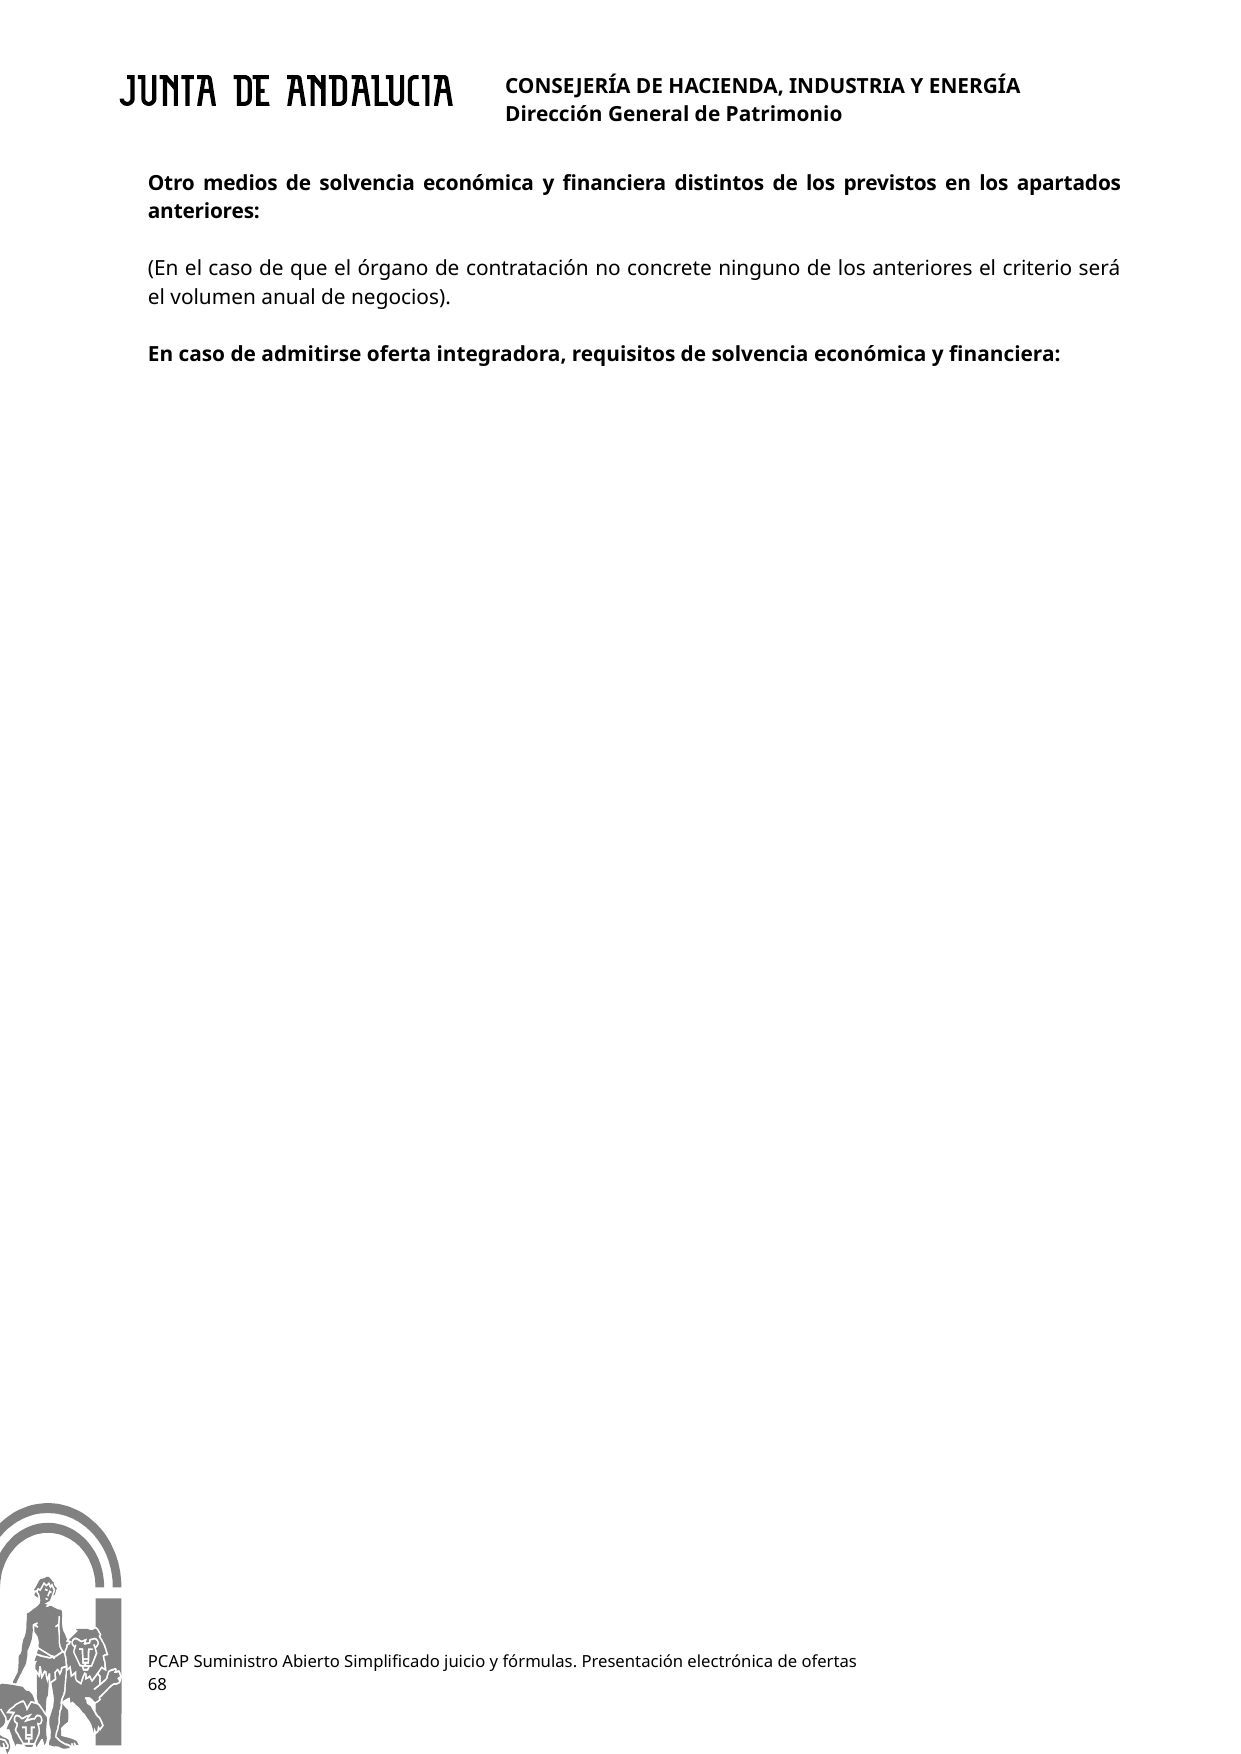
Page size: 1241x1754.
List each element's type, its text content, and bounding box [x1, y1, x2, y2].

text En caso de admitirse oferta integradora, requisitos de solvencia económica y financiera: [145, 339, 1125, 370]
text Otro medios de solvencia económica y financiera distintos de los previstos en los apartados anteriores: [148, 168, 1122, 225]
text (En el caso de que el órgano de contratación no concrete ninguno de los anteriores el criterio será el volumen anual de negocios). [148, 253, 1122, 310]
